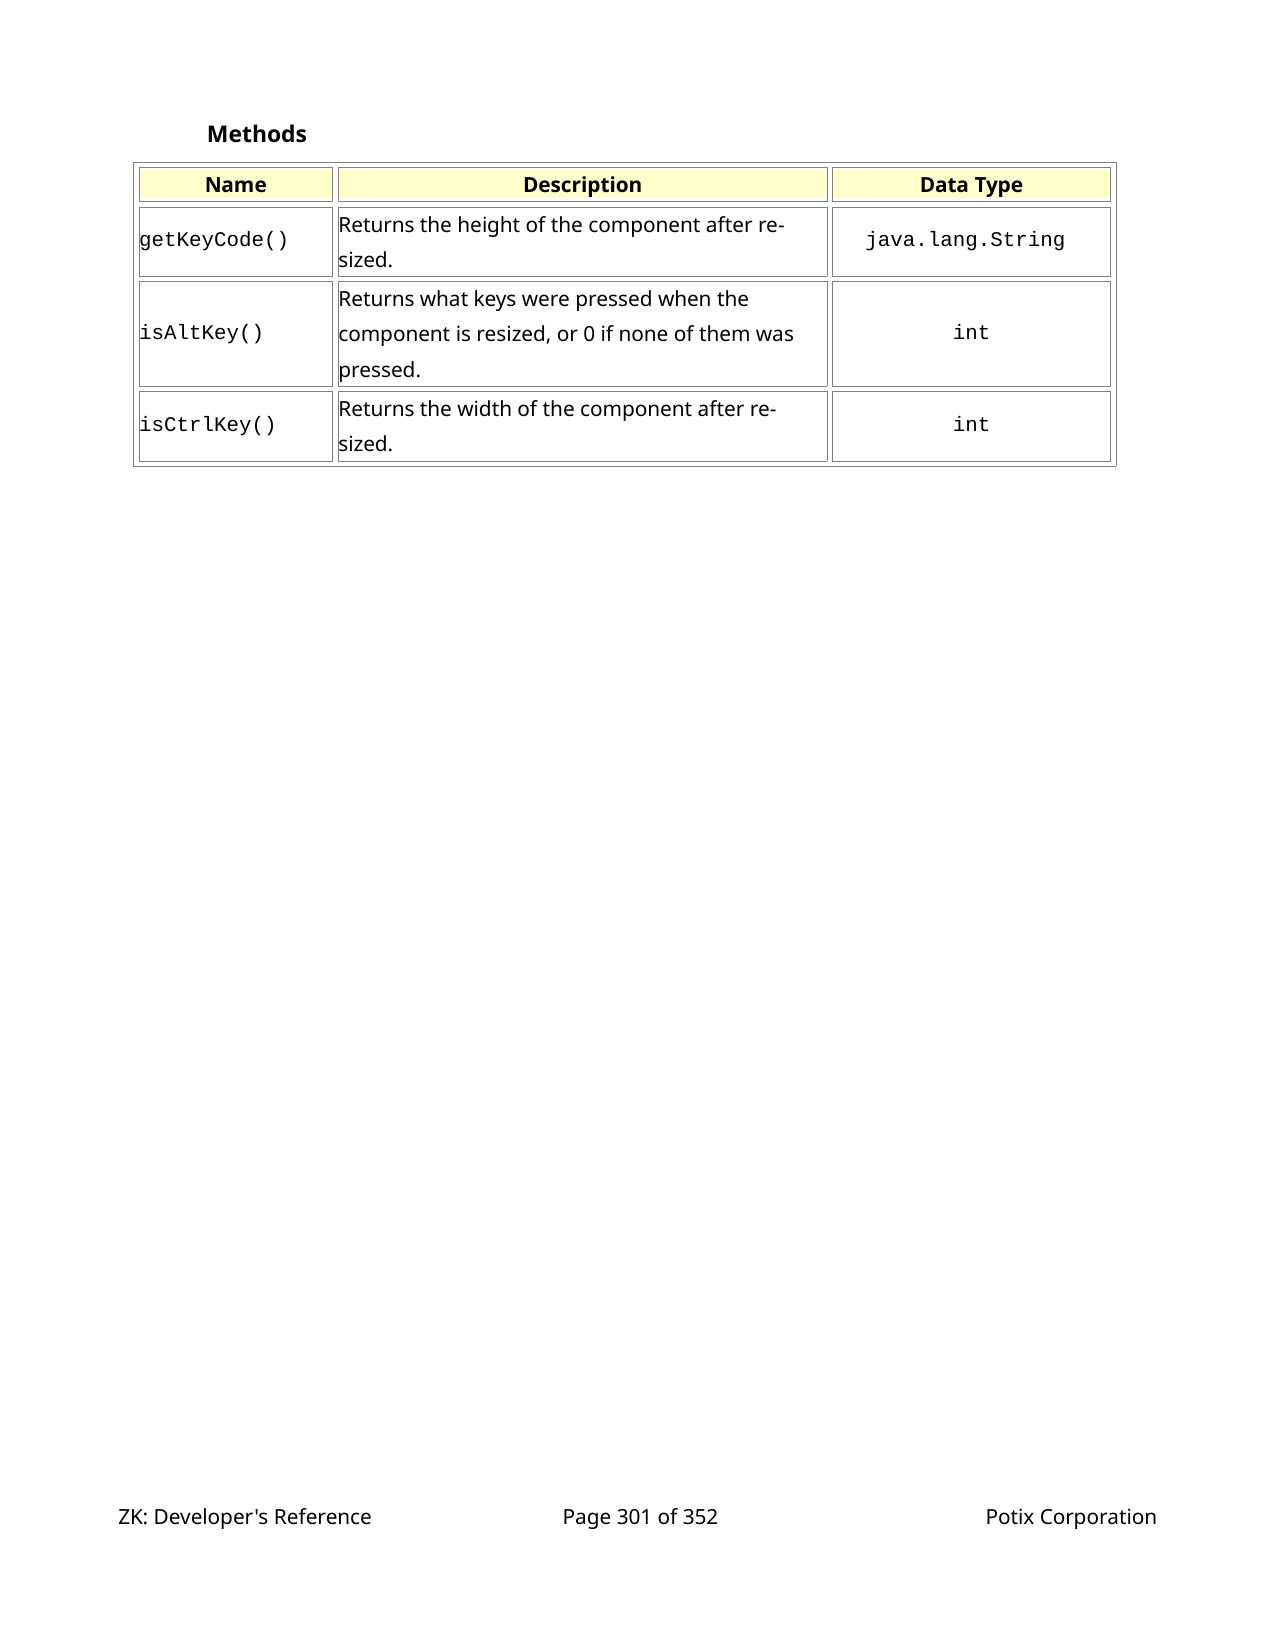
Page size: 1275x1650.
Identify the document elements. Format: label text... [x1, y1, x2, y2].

table_header Description [335, 163, 830, 201]
table_cell int [830, 276, 1113, 386]
table_cell java.lang.String [830, 201, 1113, 276]
table_cell Returns the height of the component after re-sized. [335, 201, 830, 276]
table_cell Returns what keys were pressed when the component is resized, or 0 if none of them was pressed. [335, 276, 830, 386]
subtitle Methods [207, 118, 1157, 149]
table_header Name [136, 163, 335, 201]
table_cell isAltKey() [136, 276, 335, 386]
table_cell getKeyCode() [136, 201, 335, 276]
table_cell isCtrlKey() [136, 386, 335, 461]
table_cell Returns the width of the component after re-sized. [335, 386, 830, 461]
table_header Data Type [830, 163, 1113, 201]
table_cell int [830, 386, 1113, 461]
